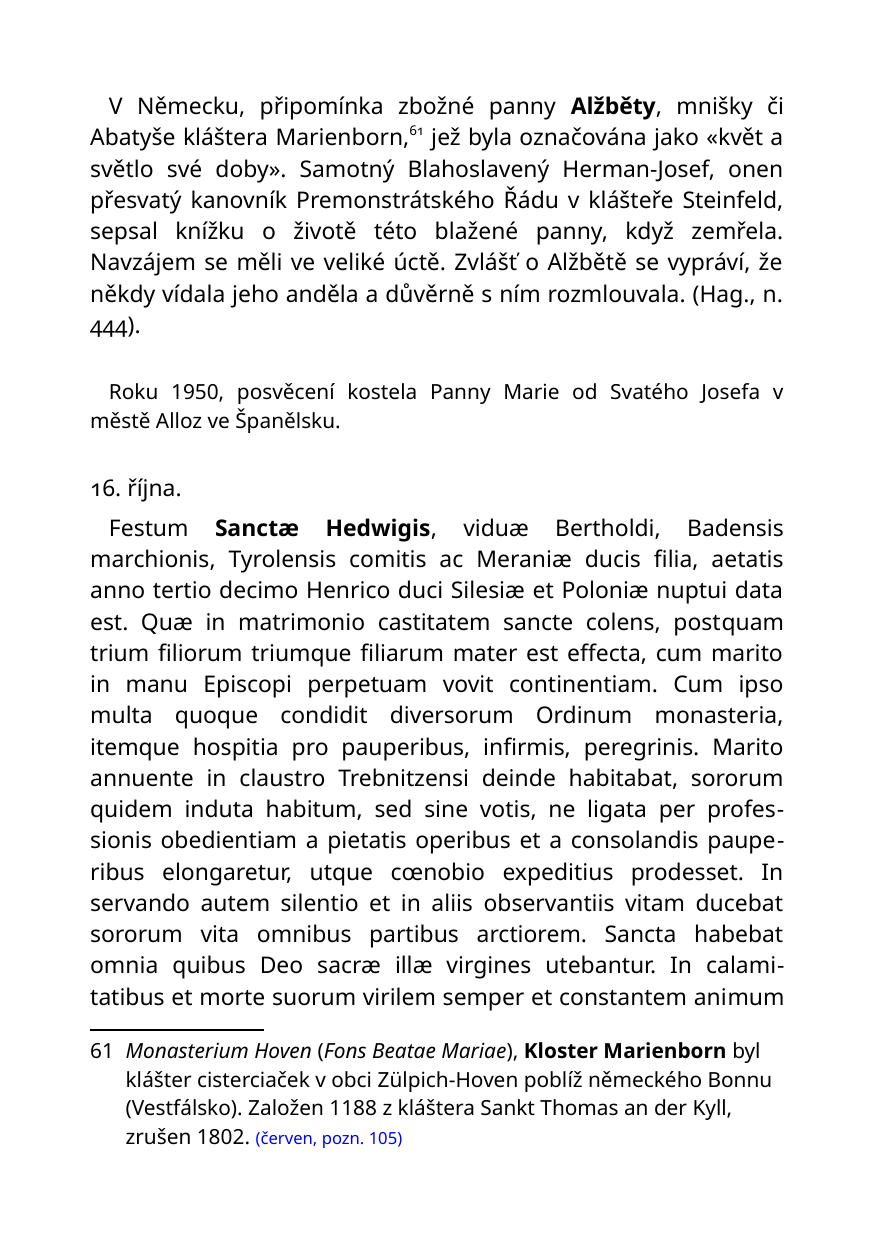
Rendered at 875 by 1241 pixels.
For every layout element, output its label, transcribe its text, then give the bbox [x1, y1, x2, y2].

text Roku 1950, posvěcení kostela Panny Marie od Svatého Josefa v městě Alloz ve Španělsku. [90, 377, 784, 434]
text 16. října. [90, 471, 784, 503]
text V Německu, připomínka zbožné panny Alžběty, mnišky či Abatyše kláštera Marienborn, jež byla označována jako «květ a světlo své doby». Samotný Blahoslavený Herman-Josef, onen přesvatý kanovník Premonstrátského Řádu v klášteře Steinfeld, sepsal knížku o životě této blažené panny, když zemřela. Navzájem se měli ve veliké úctě. Zvlášť o Alžbětě se vypráví, že někdy vídala jeho anděla a důvěrně s ním rozmlouvala. (Hag., n. 444). [90, 90, 784, 340]
text Monasterium Hoven (Fons Beatae Mariae), Kloster Marienborn byl klášter cisterciaček v obci Zülpich-Hoven poblíž německého Bonnu (Vestfálsko). Založen 1188 z kláštera Sankt Thomas an der Kyll, zrušen 1802. (červen, pozn. 105) [90, 1036, 784, 1150]
text Festum Sanctæ Hedwigis, viduæ Bertholdi, Badensis marchionis, Tyrolensis comitis ac Meraniæ ducis filia, aetatis anno tertio decimo Henrico duci Silesiæ et Poloniæ nuptui data est. Quæ in matrimonio castitatem sancte colens, post­quam trium filiorum triumque filiarum mater est effecta, cum marito in manu Episcopi perpetuam vovit continentiam. Cum ipso multa quoque condidit diversorum Ordinum monasteria, itemque hospitia pro pauperibus, infirmis, peregrinis. Marito annuente in claustro Trebnitzensi deinde habitabat, sororum quidem induta habitum, sed sine votis, ne ligata per profes­sionis obedientiam a pietatis operibus et a consolandis paupe­ribus elongaretur, utque cœnobio expeditius prodesset. In servando autem silentio et in aliis observantiis vitam ducebat sororum vita omnibus partibus arctiorem. Sancta habebat omnia quibus Deo sacræ illæ virgines utebantur. In calami­tatibus et morte suorum virilem semper et constantem ani­mum [90, 512, 784, 1012]
